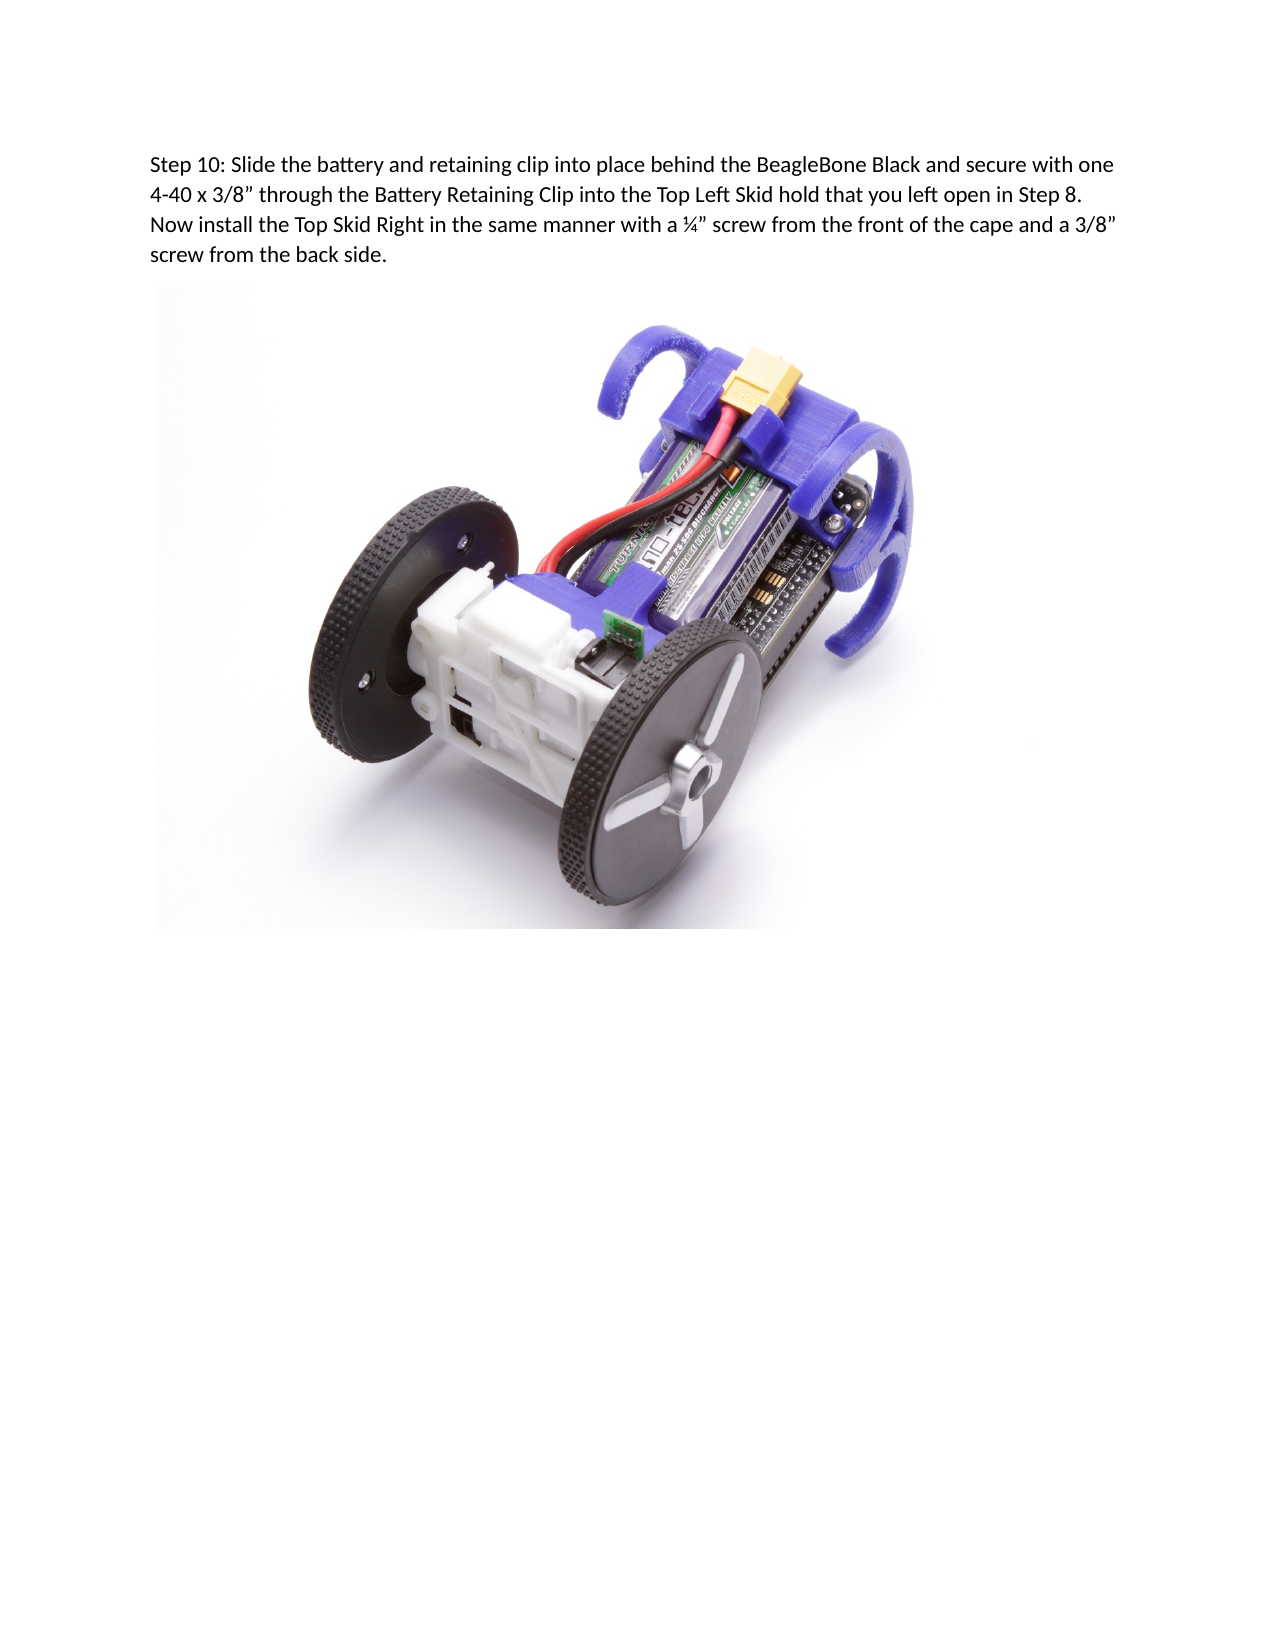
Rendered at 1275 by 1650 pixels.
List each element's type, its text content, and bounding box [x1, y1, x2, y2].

text Step 10: Slide the battery and retaining clip into place behind the BeagleBone Black and secure with one 4-40 x 3/8” through the Battery Retaining Clip into the Top Left Skid hold that you left open in Step 8. Now install the Top Skid Right in the same manner with a ¼” screw from the front of the cape and a 3/8” screw from the back side. [150, 150, 1125, 269]
picture [156, 287, 1118, 929]
